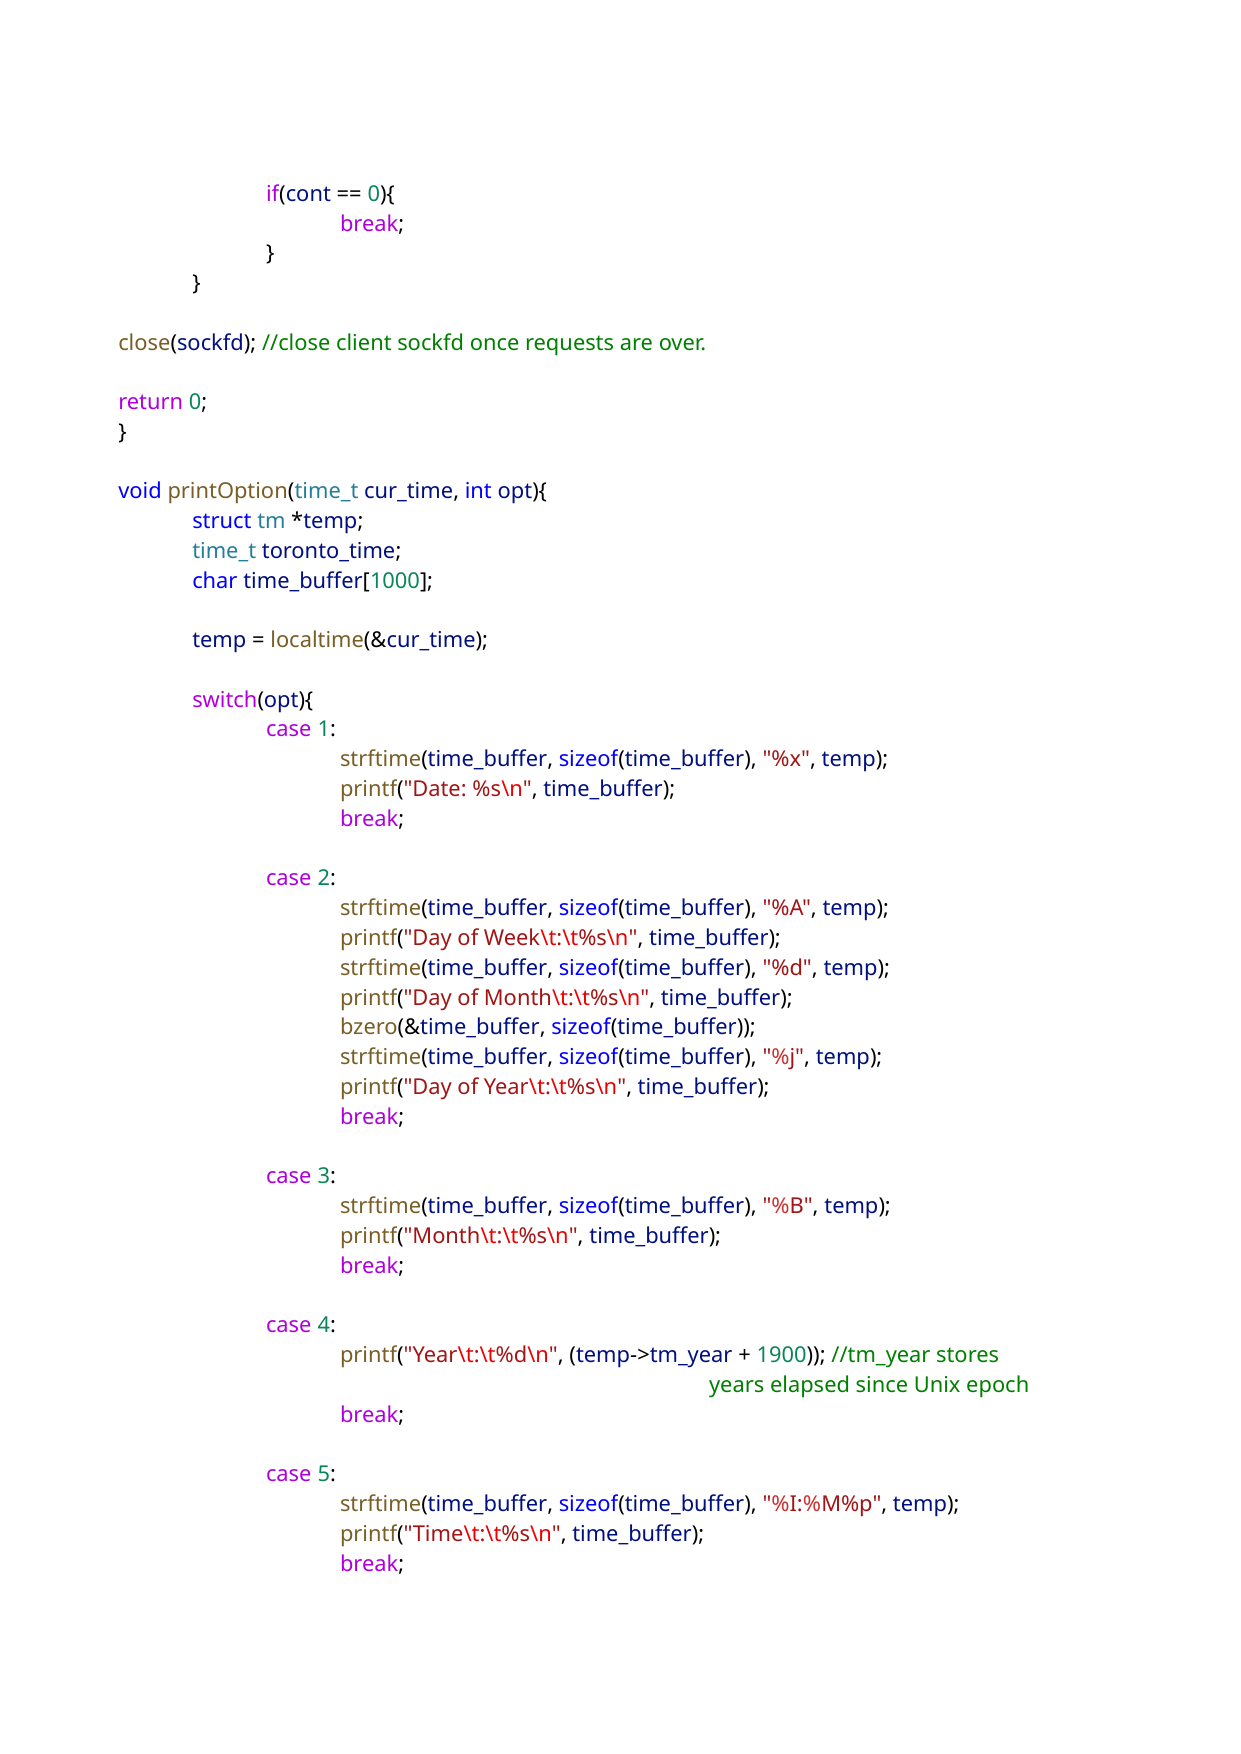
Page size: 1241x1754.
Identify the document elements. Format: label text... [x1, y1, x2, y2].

text break; [118, 1250, 1122, 1279]
text case 3: [118, 1160, 1122, 1190]
text return 0; [118, 386, 1122, 416]
text break; [118, 803, 1122, 833]
text } [118, 237, 1122, 267]
text printf("Day of Year\t:\t%s\n", time_buffer); [118, 1071, 1122, 1101]
text break; [118, 1101, 1122, 1131]
text case 1: [118, 713, 1122, 743]
text strftime(time_buffer, sizeof(time_buffer), "%x", temp); [118, 743, 1122, 773]
text strftime(time_buffer, sizeof(time_buffer), "%A", temp); [118, 892, 1122, 922]
text if(cont == 0){ [118, 178, 1122, 207]
text close(sockfd); //close client sockfd once requests are over. [118, 327, 1122, 356]
text printf("Date: %s\n", time_buffer); [118, 773, 1122, 803]
text strftime(time_buffer, sizeof(time_buffer), "%B", temp); [118, 1190, 1122, 1220]
text void printOption(time_t cur_time, int opt){ [118, 475, 1122, 505]
text } [118, 267, 1122, 297]
text printf("Time\t:\t%s\n", time_buffer); [118, 1518, 1122, 1548]
text time_t toronto_time; [118, 535, 1122, 565]
text case 2: [118, 862, 1122, 892]
text case 4: [118, 1309, 1122, 1339]
text temp = localtime(&cur_time); [118, 624, 1122, 654]
text strftime(time_buffer, sizeof(time_buffer), "%d", temp); [118, 952, 1122, 982]
text printf("Year\t:\t%d\n", (temp->tm_year + 1900)); //tm_year stores years elapsed since Unix epoch [118, 1339, 1122, 1399]
text break; [118, 1548, 1122, 1577]
text switch(opt){ [118, 684, 1122, 713]
text strftime(time_buffer, sizeof(time_buffer), "%j", temp); [118, 1041, 1122, 1071]
text struct tm *temp; [118, 505, 1122, 535]
text break; [118, 207, 1122, 237]
text break; [118, 1399, 1122, 1428]
text bzero(&time_buffer, sizeof(time_buffer)); [118, 1011, 1122, 1041]
text } [118, 416, 1122, 446]
text char time_buffer[1000]; [118, 565, 1122, 594]
text printf("Day of Week\t:\t%s\n", time_buffer); [118, 922, 1122, 952]
text printf("Day of Month\t:\t%s\n", time_buffer); [118, 982, 1122, 1011]
text strftime(time_buffer, sizeof(time_buffer), "%I:%M%p", temp); [118, 1488, 1122, 1518]
text printf("Month\t:\t%s\n", time_buffer); [118, 1220, 1122, 1250]
text case 5: [118, 1458, 1122, 1488]
